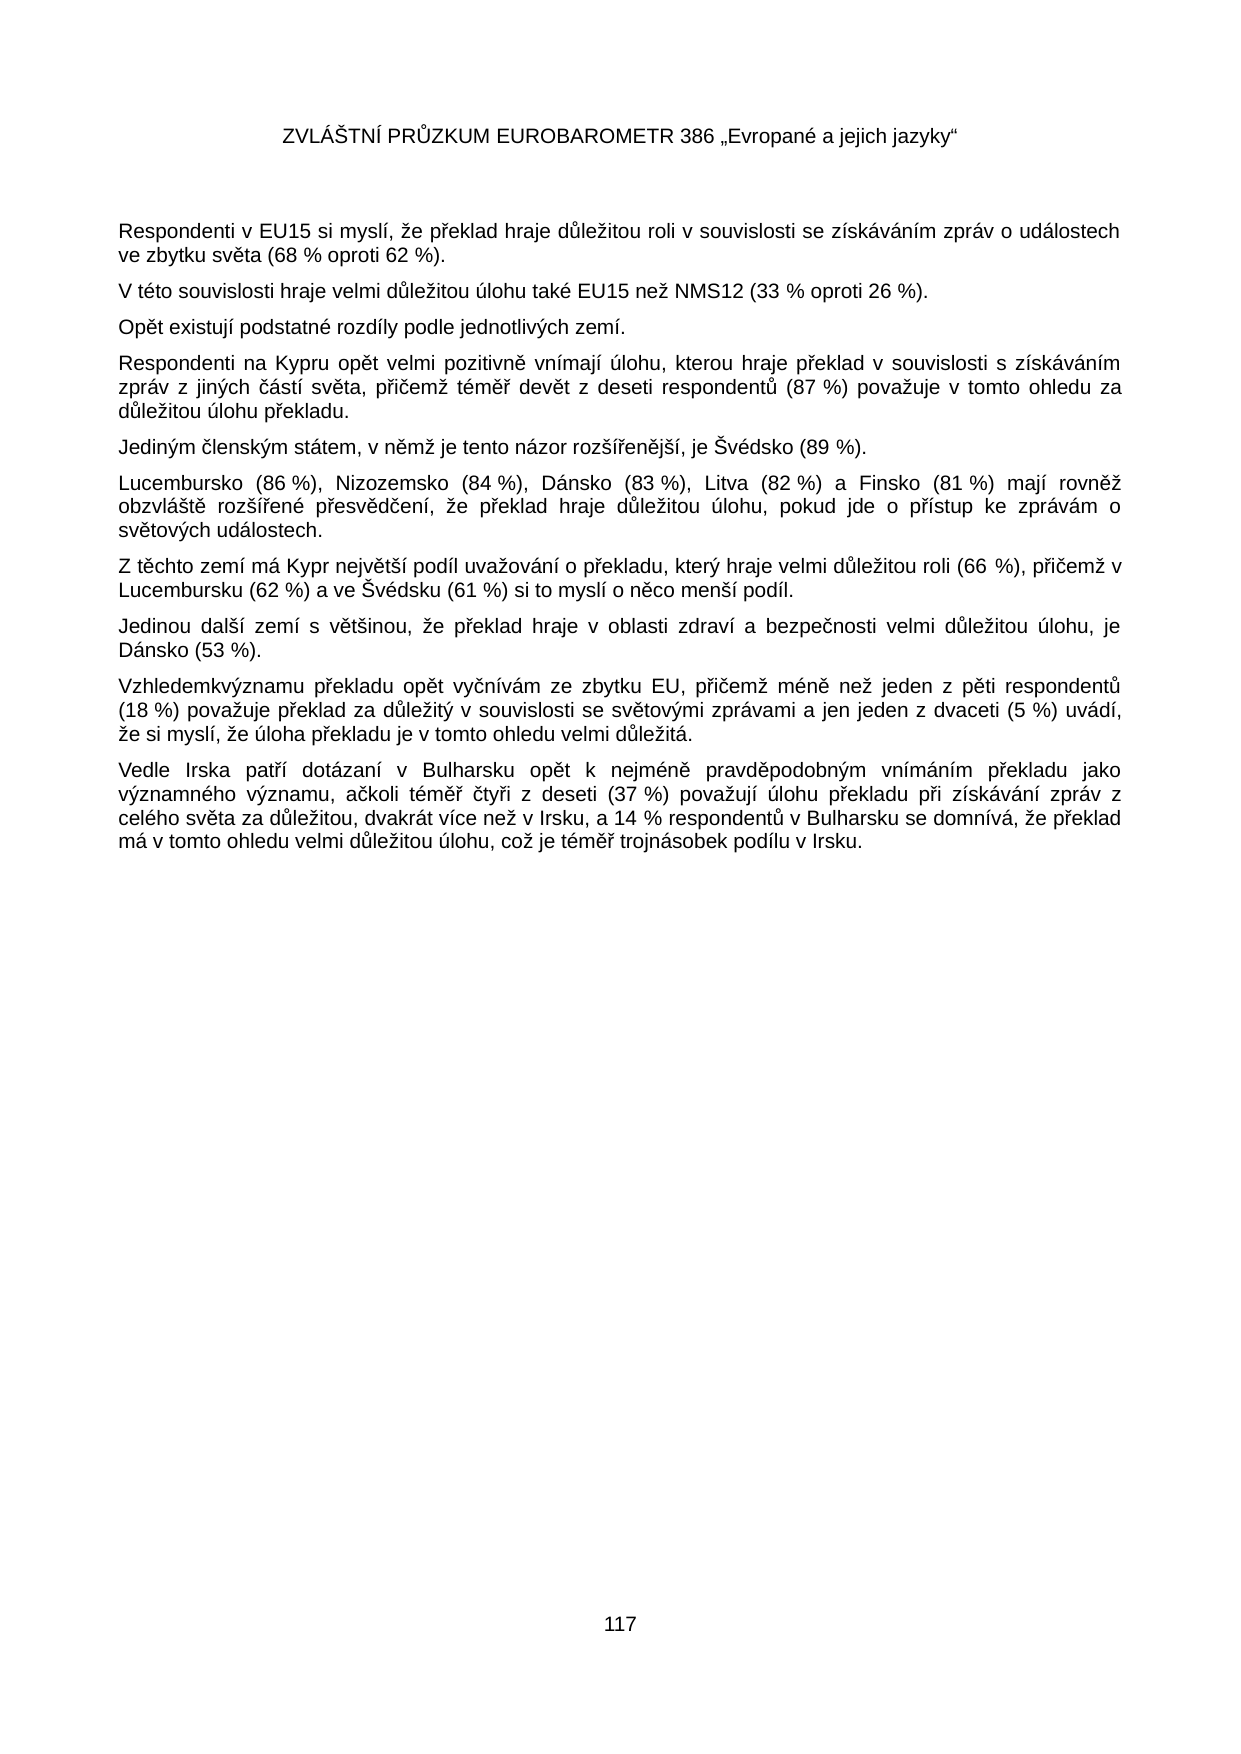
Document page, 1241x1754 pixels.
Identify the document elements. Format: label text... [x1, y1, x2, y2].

text V této souvislosti hraje velmi důležitou úlohu také EU15 než NMS12 (33 % oproti 26 %). [118, 279, 1122, 303]
text Respondenti v EU15 si myslí, že překlad hraje důležitou roli v souvislosti se získáváním zpráv o událostech ve zbytku světa (68 % oproti 62 %). [118, 219, 1122, 267]
text Jedinou další zemí s většinou, že překlad hraje v oblasti zdraví a bezpečnosti velmi důležitou úlohu, je Dánsko (53 %). [118, 614, 1122, 662]
text Respondenti na Kypru opět velmi pozitivně vnímají úlohu, kterou hraje překlad v souvislosti s získáváním zpráv z jiných částí světa, přičemž téměř devět z deseti respondentů (87 %) považuje v tomto ohledu za důležitou úlohu překladu. [118, 351, 1122, 423]
text Z těchto zemí má Kypr největší podíl uvažování o překladu, který hraje velmi důležitou roli (66 %), přičemž v Lucembursku (62 %) a ve Švédsku (61 %) si to myslí o něco menší podíl. [118, 554, 1122, 602]
text Opět existují podstatné rozdíly podle jednotlivých zemí. [118, 315, 1122, 339]
text Jediným členským státem, v němž je tento názor rozšířenější, je Švédsko (89 %). [118, 434, 1122, 458]
text Vedle Irska patří dotázaní v Bulharsku opět k nejméně pravděpodobným vnímáním překladu jako významného významu, ačkoli téměř čtyři z deseti (37 %) považují úlohu překladu při získávání zpráv z celého světa za důležitou, dvakrát více než v Irsku, a 14 % respondentů v Bulharsku se domnívá, že překlad má v tomto ohledu velmi důležitou úlohu, což je téměř trojnásobek podílu v Irsku. [118, 757, 1122, 853]
text Lucembursko (86 %), Nizozemsko (84 %), Dánsko (83 %), Litva (82 %) a Finsko (81 %) mají rovněž obzvláště rozšířené přesvědčení, že překlad hraje důležitou úlohu, pokud jde o přístup ke zprávám o světových událostech. [118, 470, 1122, 542]
text Vzhledemkvýznamu překladu opět vyčnívám ze zbytku EU, přičemž méně než jeden z pěti respondentů (18 %) považuje překlad za důležitý v souvislosti se světovými zprávami a jen jeden z dvaceti (5 %) uvádí, že si myslí, že úloha překladu je v tomto ohledu velmi důležitá. [118, 674, 1122, 746]
